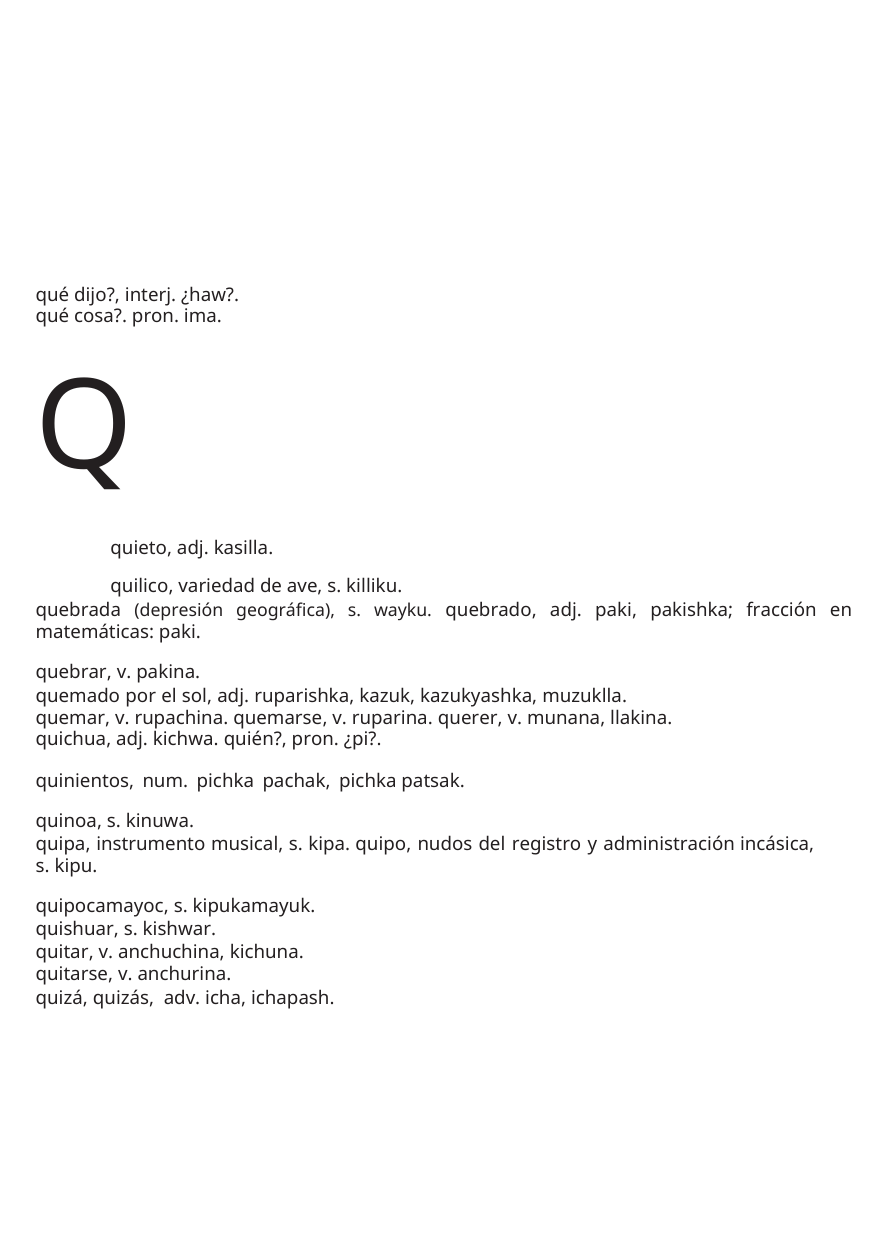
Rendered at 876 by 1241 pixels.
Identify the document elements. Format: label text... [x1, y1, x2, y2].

text Q [35, 335, 856, 505]
text quemar, v. rupachina. quemarse, v. ruparina. querer, v. munana, llakina. quichua, adj. kichwa. quién?, pron. ¿pi?. [35, 707, 719, 751]
text quipa, instrumento musical, s. kipa. quipo, nudos del registro y administración incásica, s. kipu. [35, 832, 816, 878]
text quinientos, num. pichka pachak, pichka patsak. [35, 768, 856, 793]
text qué cosa?. pron. ima. [35, 306, 856, 326]
text quizá, quizás, adv. icha, ichapash. [35, 985, 856, 1009]
text quishuar, s. kishwar. [35, 918, 856, 940]
text quinoa, s. kinuwa. [35, 809, 856, 832]
text quieto, adj. kasilla. [110, 534, 856, 559]
text quebrar, v. pakina. [35, 660, 856, 683]
text quitarse, v. anchurina. [35, 963, 856, 985]
text quebrada (depresión geográfica), s. wayku. quebrado, adj. paki, pakishka; fracción en matemáticas: paki. [35, 598, 852, 644]
text quitar, v. anchuchina, kichuna. [35, 940, 856, 963]
text qué dijo?, interj. ¿haw?. [35, 282, 856, 306]
text quipocamayoc, s. kipukamayuk. [35, 894, 856, 918]
text quilico, variedad de ave, s. killiku. [110, 576, 856, 596]
text quemado por el sol, adj. ruparishka, kazuk, kazukyashka, muzuklla. [35, 683, 856, 707]
